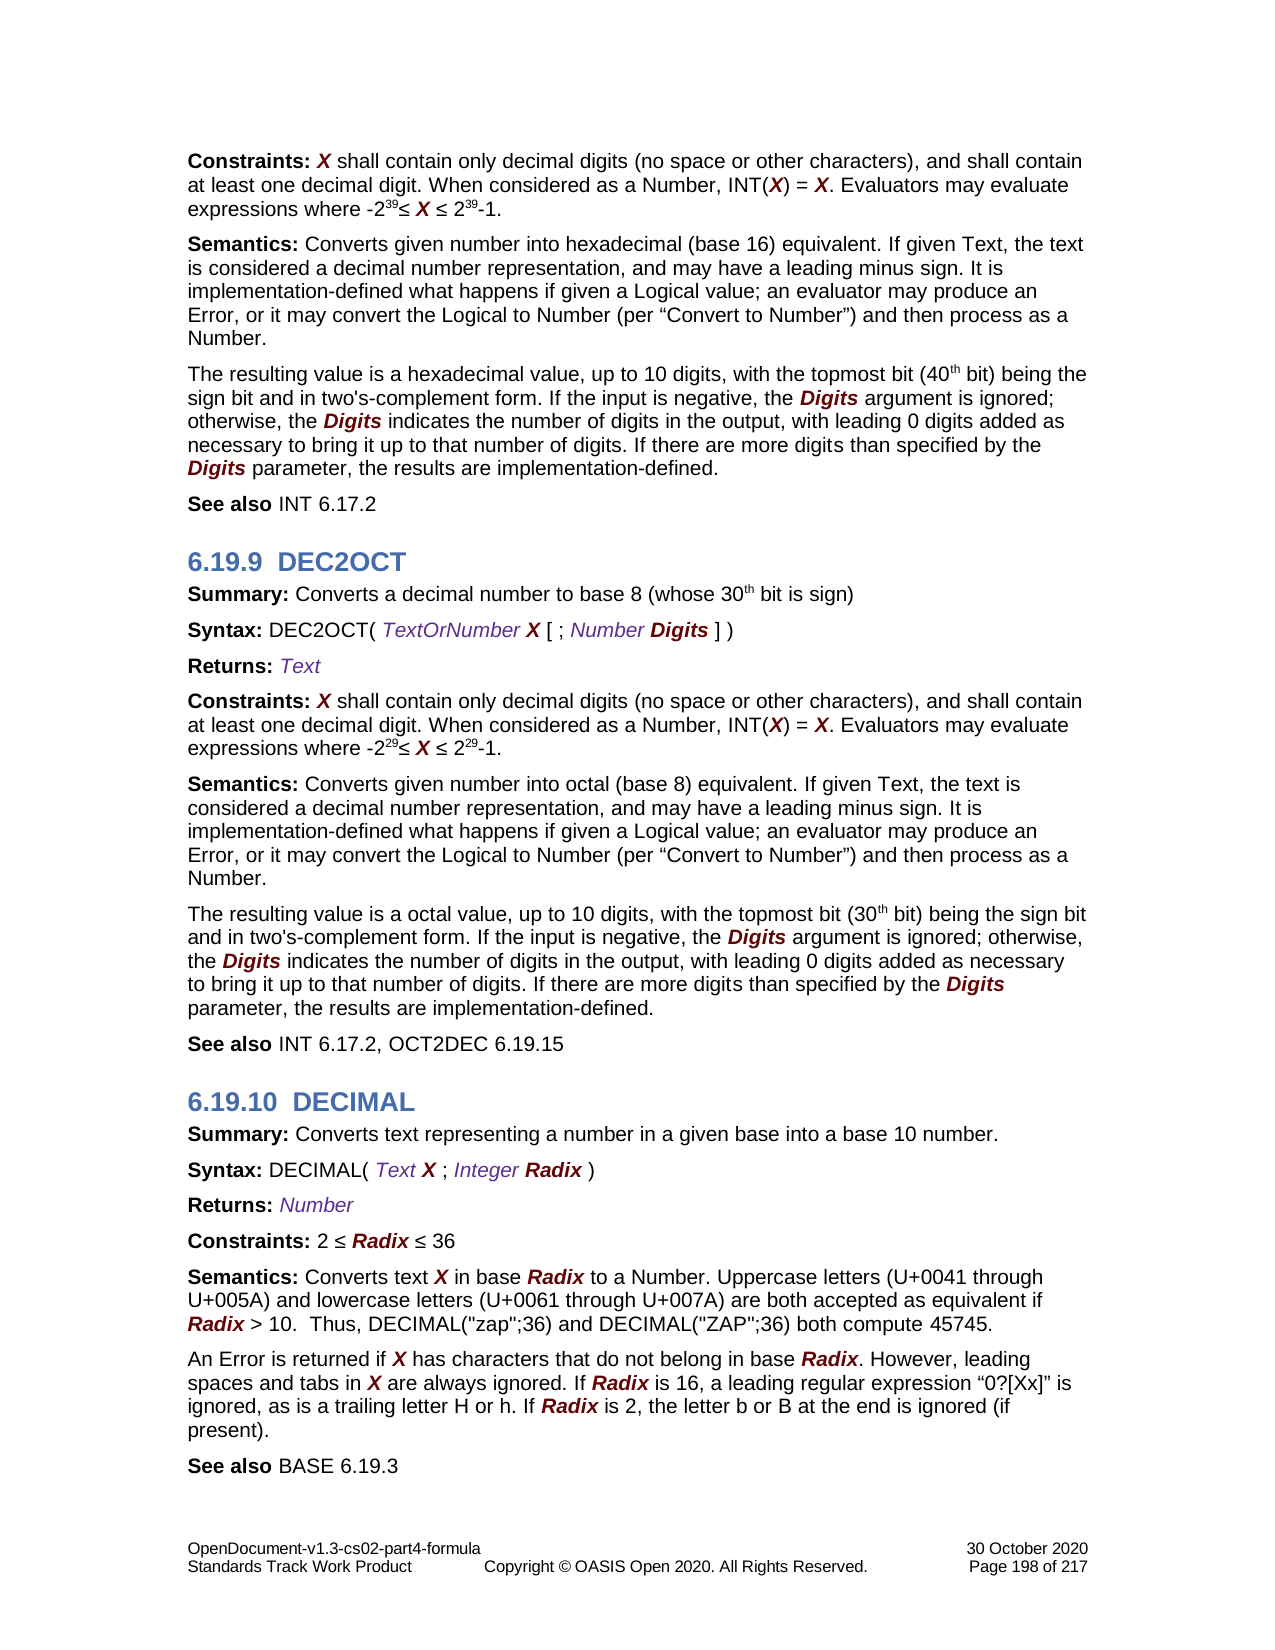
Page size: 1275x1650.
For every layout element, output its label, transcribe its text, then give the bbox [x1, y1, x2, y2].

subtitle DECIMAL [187, 1087, 1088, 1117]
text The resulting value is a hexadecimal value, up to 10 digits, with the topmost bit (40th bit) being the sign bit and in two's-complement form. If the input is negative, the Digits argument is ignored; otherwise, the Digits indicates the number of digits in the output, with leading 0 digits added as necessary to bring it up to that number of digits. If there are more digits than specified by the Digits parameter, the results are implementation-defined. [187, 362, 1088, 480]
text Summary: Converts a decimal number to base 8 (whose 30th bit is sign) [187, 583, 1088, 606]
text See also INT 6.17.2 [187, 492, 1088, 516]
text See also INT 6.17.2, OCT2DEC 6.19.15 [187, 1032, 1088, 1056]
text Constraints: 2 ≤ Radix ≤ 36 [187, 1229, 1088, 1253]
text See also BASE 6.19.3 [187, 1454, 1088, 1478]
text Semantics: Converts given number into octal (base 8) equivalent. If given Text, the text is considered a decimal number representation, and may have a leading minus sign. It is implementation-defined what happens if given a Logical value; an evaluator may produce an Error, or it may convert the Logical to Number (per “Convert to Number”) and then process as a Number. [187, 772, 1088, 890]
text Returns: Text [187, 654, 1088, 678]
text An Error is returned if X has characters that do not belong in base Radix. However, leading spaces and tabs in X are always ignored. If Radix is 16, a leading regular expression “0?[Xx]” is ignored, as is a trailing letter H or h. If Radix is 2, the letter b or B at the end is ignored (if present). [187, 1348, 1088, 1442]
text Constraints: X shall contain only decimal digits (no space or other characters), and shall contain at least one decimal digit. When considered as a Number, INT(X) = X. Evaluators may evaluate expressions where -229≤ X ≤ 229-1. [187, 690, 1088, 760]
text Returns: Number [187, 1194, 1088, 1217]
text Summary: Converts text representing a number in a given base into a base 10 number. [187, 1123, 1088, 1146]
text Constraints: X shall contain only decimal digits (no space or other characters), and shall contain at least one decimal digit. When considered as a Number, INT(X) = X. Evaluators may evaluate expressions where -239≤ X ≤ 239-1. [187, 150, 1088, 221]
text Semantics: Converts text X in base Radix to a Number. Uppercase letters (U+0041 through U+005A) and lowercase letters (U+0061 through U+007A) are both accepted as equivalent if Radix > 10. Thus, DECIMAL("zap";36) and DECIMAL("ZAP";36) both compute 45745. [187, 1265, 1088, 1336]
text Syntax: DECIMAL( Text X ; Integer Radix ) [187, 1158, 1088, 1182]
text The resulting value is a octal value, up to 10 digits, with the topmost bit (30th bit) being the sign bit and in two's-complement form. If the input is negative, the Digits argument is ignored; otherwise, the Digits indicates the number of digits in the output, with leading 0 digits added as necessary to bring it up to that number of digits. If there are more digits than specified by the Digits parameter, the results are implementation-defined. [187, 902, 1088, 1020]
text Syntax: DEC2OCT( TextOrNumber X [ ; Number Digits ] ) [187, 618, 1088, 642]
subtitle DEC2OCT [187, 547, 1088, 577]
text Semantics: Converts given number into hexadecimal (base 16) equivalent. If given Text, the text is considered a decimal number representation, and may have a leading minus sign. It is implementation-defined what happens if given a Logical value; an evaluator may produce an Error, or it may convert the Logical to Number (per “Convert to Number”) and then process as a Number. [187, 233, 1088, 350]
